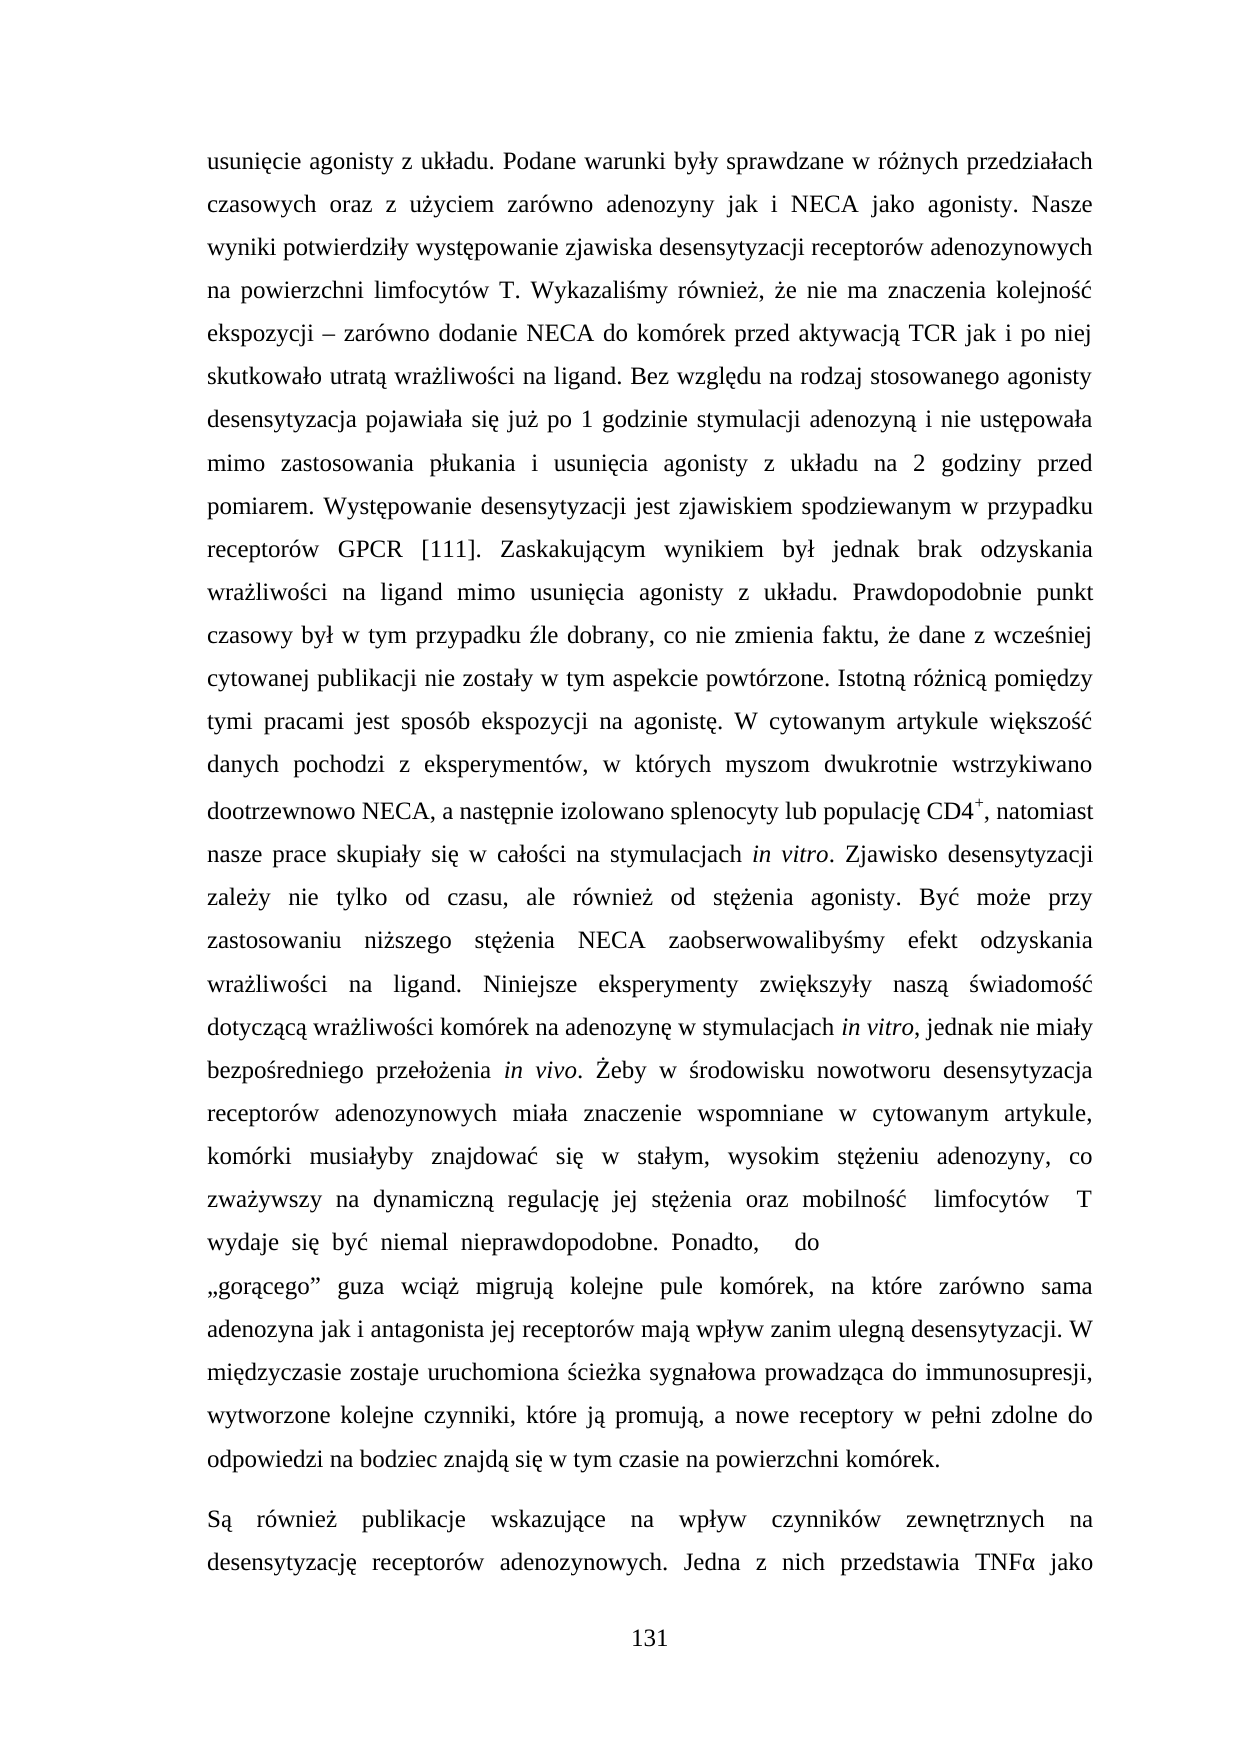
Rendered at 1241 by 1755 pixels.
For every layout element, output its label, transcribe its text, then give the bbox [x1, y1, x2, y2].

text usunięcie agonisty z układu. Podane warunki były sprawdzane w różnych przedziałach czasowych oraz z użyciem zarówno adenozyny jak i NECA jako agonisty. Nasze wyniki potwierdziły występowanie zjawiska desensytyzacji receptorów adenozynowych na powierzchni limfocytów T. Wykazaliśmy również, że nie ma znaczenia kolejność ekspozycji – zarówno dodanie NECA do komórek przed aktywacją TCR jak i po niej skutkowało utratą wrażliwości na ligand. Bez względu na rodzaj stosowanego agonisty desensytyzacja pojawiała się już po 1 godzinie stymulacji adenozyną i nie ustępowała mimo zastosowania płukania i usunięcia agonisty z układu na 2 godziny przed pomiarem. Występowanie desensytyzacji jest zjawiskiem spodziewanym w przypadku receptorów GPCR [111]. Zaskakującym wynikiem był jednak brak odzyskania wrażliwości na ligand mimo usunięcia agonisty z układu. Prawdopodobnie punkt czasowy był w tym przypadku źle dobrany, co nie zmienia faktu, że dane z wcześniej cytowanej publikacji nie zostały w tym aspekcie powtórzone. Istotną różnicą pomiędzy tymi pracami jest sposób ekspozycji na agonistę. W cytowanym artykule większość danych pochodzi z eksperymentów, w których myszom dwukrotnie wstrzykiwano dootrzewnowo NECA, a następnie izolowano splenocyty lub populację CD4+, natomiast nasze prace skupiały się w całości na stymulacjach in vitro. Zjawisko desensytyzacji zależy nie tylko od czasu, ale również od stężenia agonisty. Być może przy zastosowaniu niższego stężenia NECA zaobserwowalibyśmy efekt odzyskania wrażliwości na ligand. Niniejsze eksperymenty zwiększyły naszą świadomość dotyczącą wrażliwości komórek na adenozynę w stymulacjach in vitro, jednak nie miały bezpośredniego przełożenia in vivo. Żeby w środowisku nowotworu desensytyzacja receptorów adenozynowych miała znaczenie wspomniane w cytowanym artykule, komórki musiałyby znajdować się w stałym, wysokim stężeniu adenozyny, co zważywszy na dynamiczną regulację jej stężenia oraz mobilność limfocytów T wydaje się być niemal nieprawdopodobne. Ponadto, do [207, 146, 1093, 1256]
text Są również publikacje wskazujące na wpływ czynników zewnętrznych na desensytyzację receptorów adenozynowych. Jedna z nich przedstawia TNFα jako [207, 1504, 1093, 1576]
text „gorącego” guza wciąż migrują kolejne pule komórek, na które zarówno sama adenozyna jak i antagonista jej receptorów mają wpływ zanim ulegną desensytyzacji. W międzyczasie zostaje uruchomiona ścieżka sygnałowa prowadząca do immunosupresji, wytworzone kolejne czynniki, które ją promują, a nowe receptory w pełni zdolne do odpowiedzi na bodziec znajdą się w tym czasie na powierzchni komórek. [207, 1271, 1093, 1472]
